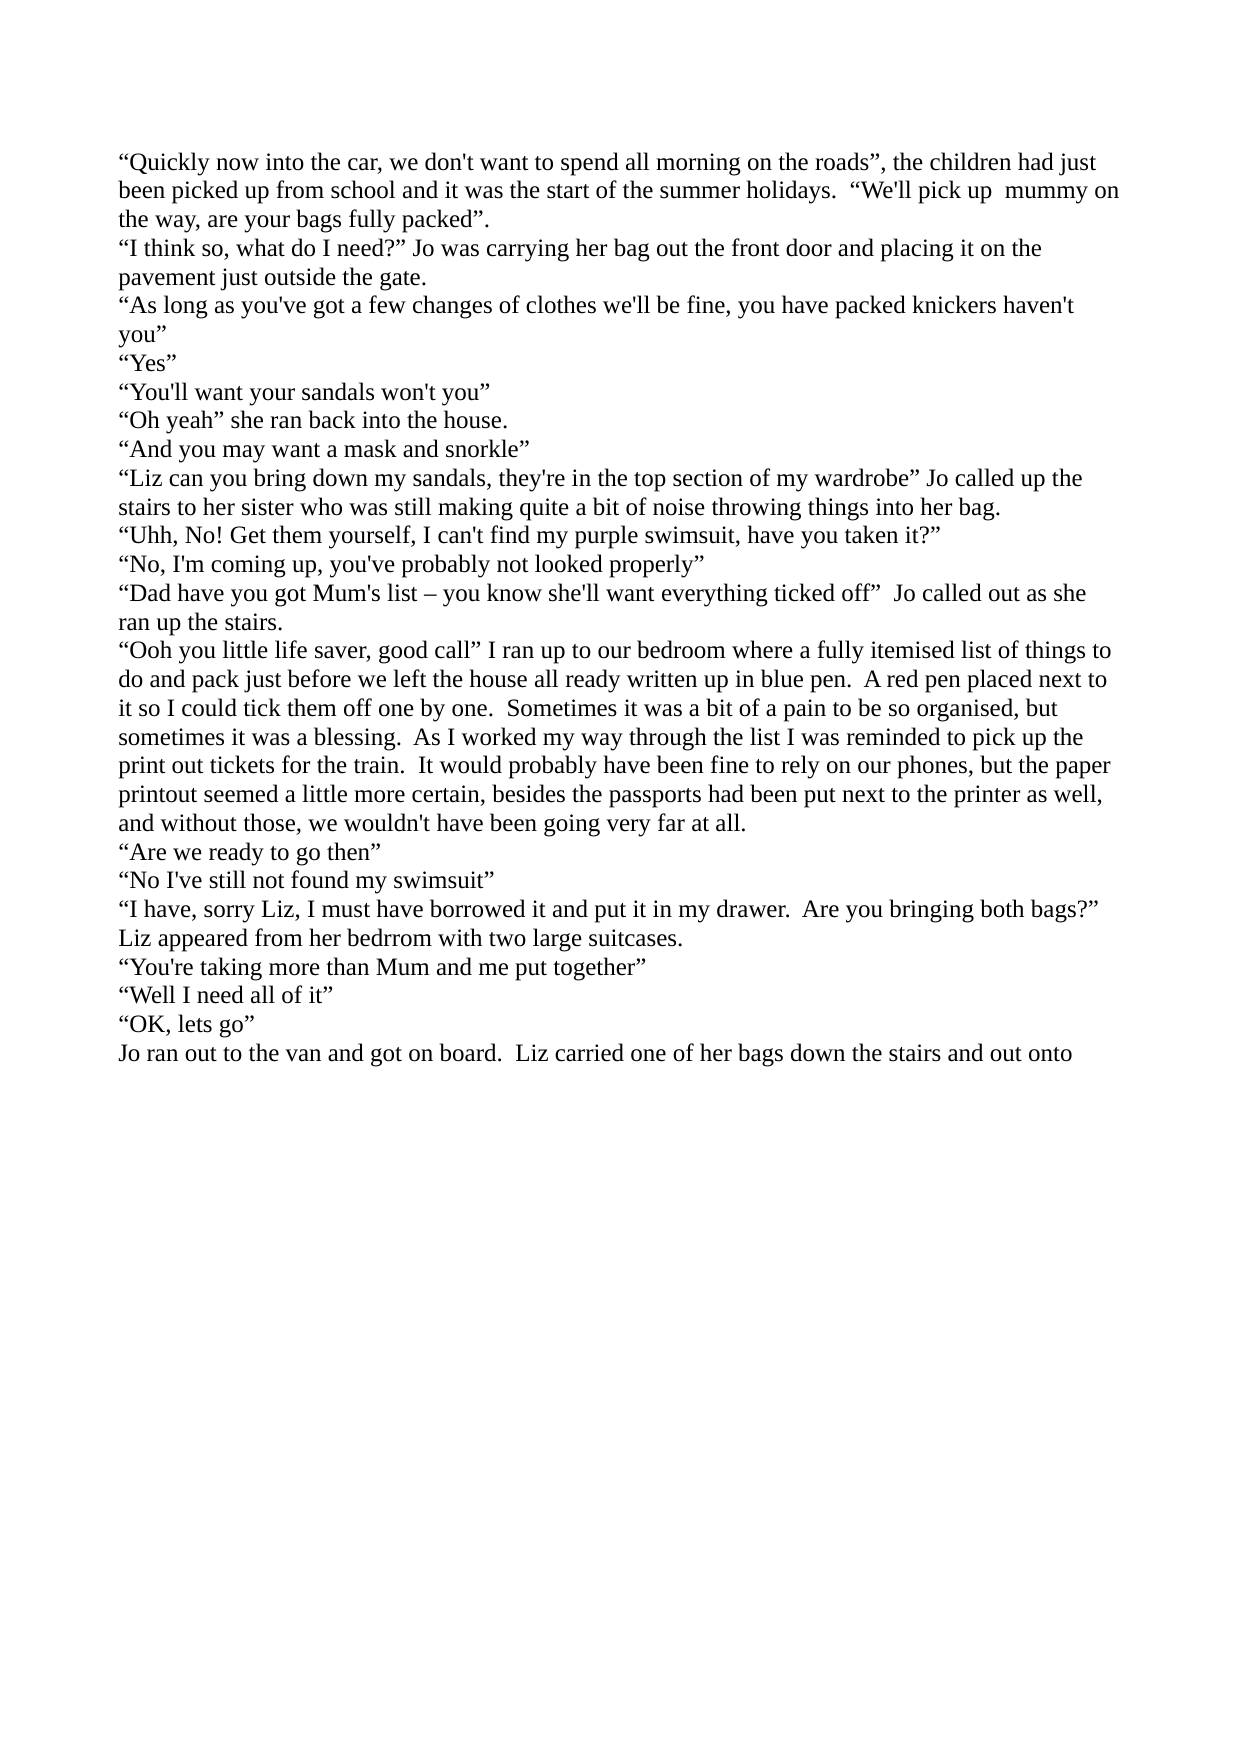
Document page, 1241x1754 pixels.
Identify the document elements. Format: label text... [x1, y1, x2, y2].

text “No I've still not found my swimsuit” [118, 866, 1122, 894]
text Jo ran out to the van and got on board. Liz carried one of her bags down the stairs and out onto [118, 1038, 1122, 1067]
text “I have, sorry Liz, I must have borrowed it and put it in my drawer. Are you bringing both bags?” Liz appeared from her bedrrom with two large suitcases. [118, 894, 1122, 952]
text “Well I need all of it” [118, 981, 1122, 1009]
text “Dad have you got Mum's list – you know she'll want everything ticked off” Jo called out as she ran up the stairs. [118, 578, 1122, 636]
text “OK, lets go” [118, 1009, 1122, 1038]
text “Yes” “You'll want your sandals won't you” [118, 348, 1122, 406]
text “Ooh you little life saver, good call” I ran up to our bedroom where a fully itemised list of things to do and pack just before we left the house all ready written up in blue pen. A red pen placed next to it so I could tick them off one by one. Sometimes it was a bit of a pain to be so organised, but sometimes it was a blessing. As I worked my way through the list I was reminded to pick up the print out tickets for the train. It would probably have been fine to rely on our phones, but the paper printout seemed a little more certain, besides the passports had been put next to the printer as well, and without those, we wouldn't have been going very far at all. [118, 636, 1122, 837]
text “Are we ready to go then” [118, 837, 1122, 866]
text “And you may want a mask and snorkle” [118, 434, 1122, 463]
text “Oh yeah” she ran back into the house. [118, 406, 1122, 434]
text “Liz can you bring down my sandals, they're in the top section of my wardrobe” Jo called up the stairs to her sister who was still making quite a bit of noise throwing things into her bag. [118, 463, 1122, 521]
text “You're taking more than Mum and me put together” [118, 952, 1122, 981]
text “Uhh, No! Get them yourself, I can't find my purple swimsuit, have you taken it?” [118, 521, 1122, 549]
text “I think so, what do I need?” Jo was carrying her bag out the front door and placing it on the pavement just outside the gate. [118, 233, 1122, 291]
text “As long as you've got a few changes of clothes we'll be fine, you have packed knickers haven't you” [118, 291, 1122, 348]
text “No, I'm coming up, you've probably not looked properly” [118, 549, 1122, 578]
text “Quickly now into the car, we don't want to spend all morning on the roads”, the children had just been picked up from school and it was the start of the summer holidays. “We'll pick up mummy on the way, are your bags fully packed”. [118, 147, 1122, 233]
